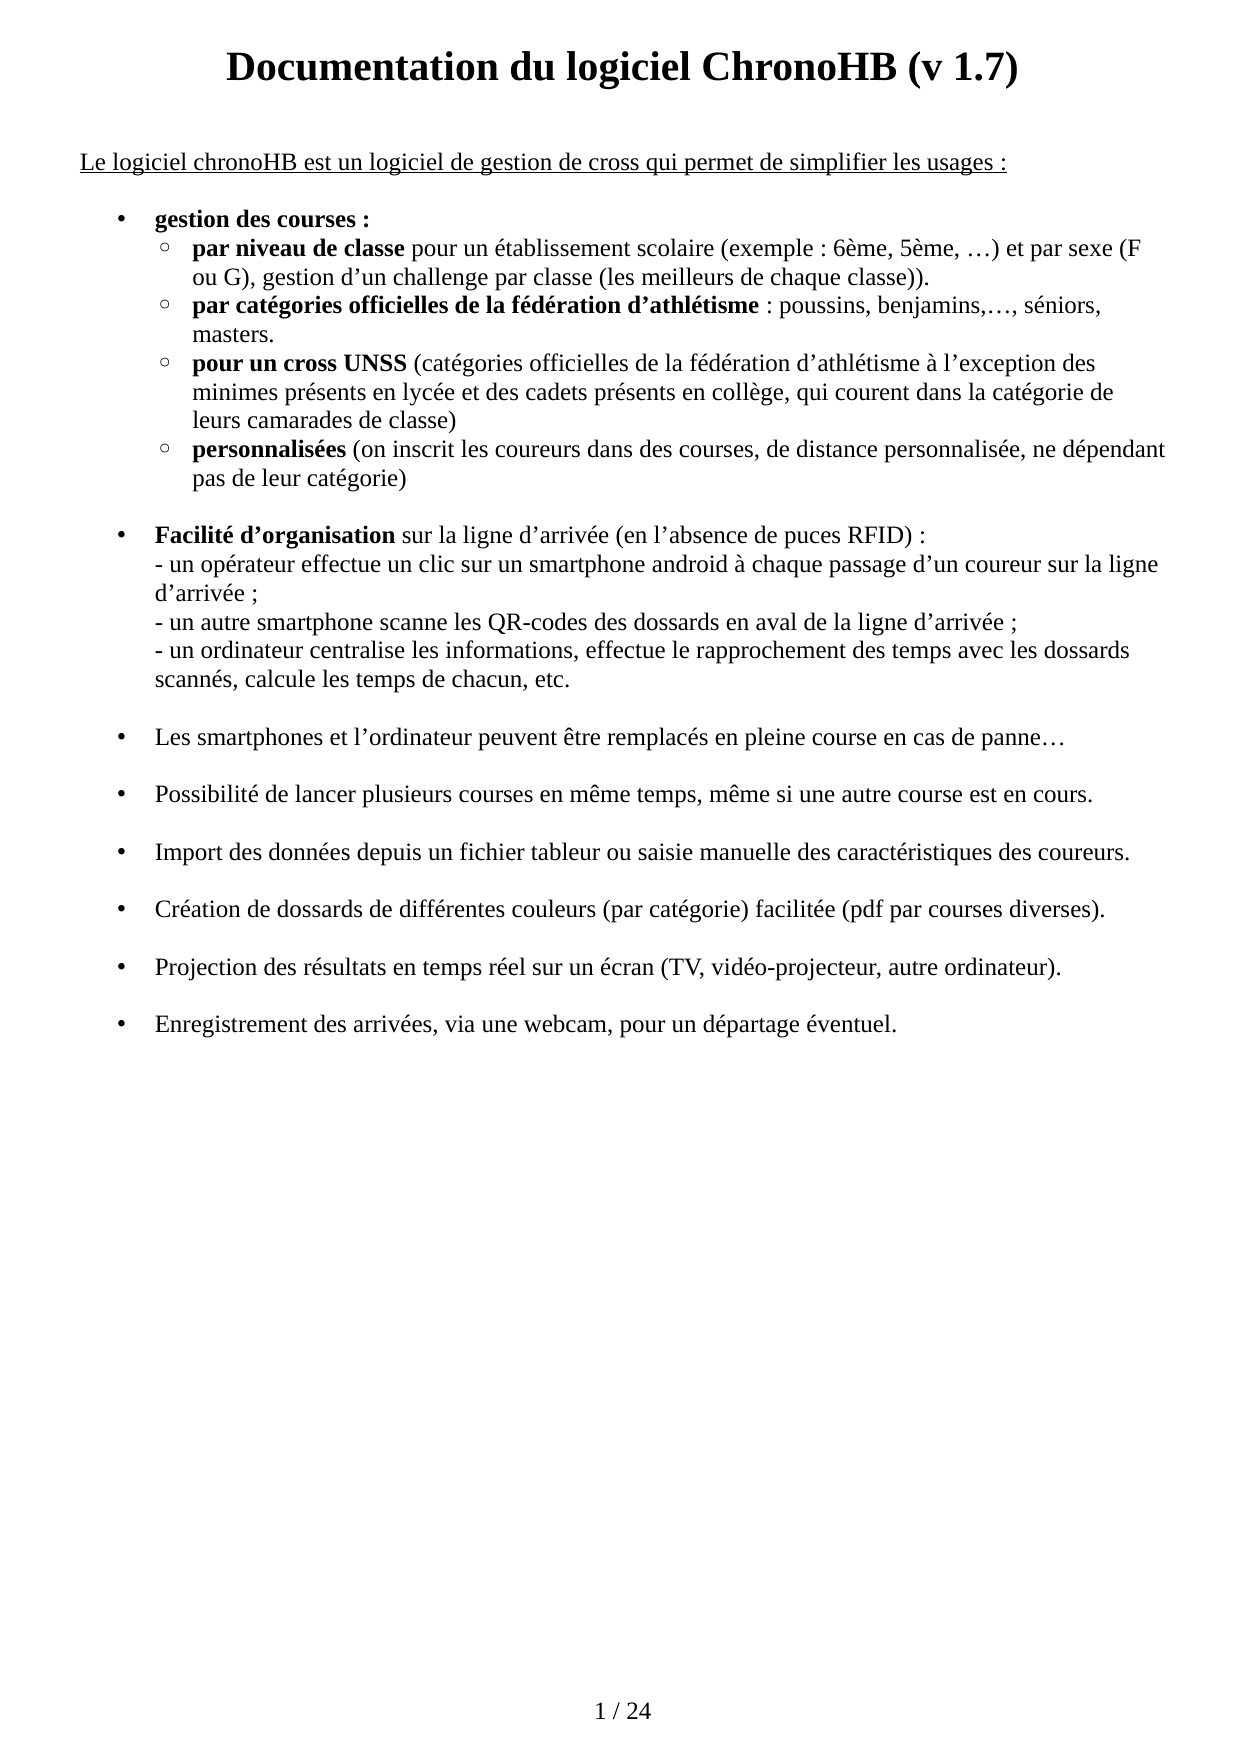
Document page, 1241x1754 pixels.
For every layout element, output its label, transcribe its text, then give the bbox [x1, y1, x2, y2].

list personnalisées (on inscrit les coureurs dans des courses, de distance personnalisée, ne dépendant pas de leur catégorie) [154, 434, 1165, 492]
list Création de dossards de différentes couleurs (par catégorie) facilitée (pdf par courses diverses). [117, 894, 1165, 923]
list Enregistrement des arrivées, via une webcam, pour un départage éventuel. [117, 1009, 1165, 1038]
list pour un cross UNSS (catégories officielles de la fédération d’athlétisme à l’exception des minimes présents en lycée et des cadets présents en collège, qui courent dans la catégorie de leurs camarades de classe) [154, 348, 1165, 434]
list Les smartphones et l’ordinateur peuvent être remplacés en pleine course en cas de panne… [117, 722, 1165, 751]
text Le logiciel chronoHB est un logiciel de gestion de cross qui permet de simplifier les usages : [79, 147, 1165, 176]
list Possibilité de lancer plusieurs courses en même temps, même si une autre course est en cours. [117, 779, 1165, 808]
list Projection des résultats en temps réel sur un écran (TV, vidéo-projecteur, autre ordinateur). [117, 952, 1165, 981]
text Documentation du logiciel ChronoHB (v 1.7) [79, 41, 1165, 89]
list Facilité d’organisation sur la ligne d’arrivée (en l’absence de puces RFID) : - un opérateur effectue un clic sur un smartphone android à chaque passage d’un coureur sur la ligne d’arrivée ; - un autre smartphone scanne les QR-codes des dossards en aval de la ligne d’arrivée ; - un ordinateur centralise les informations, effectue le rapprochement des temps avec les dossards scannés, calcule les temps de chacun, etc. [117, 521, 1165, 693]
list par catégories officielles de la fédération d’athlétisme : poussins, benjamins,…, séniors, masters. [154, 291, 1165, 348]
list gestion des courses : [117, 204, 1165, 233]
list Import des données depuis un fichier tableur ou saisie manuelle des caractéristiques des coureurs. [117, 837, 1165, 866]
list par niveau de classe pour un établissement scolaire (exemple : 6ème, 5ème, …) et par sexe (F ou G), gestion d’un challenge par classe (les meilleurs de chaque classe)). [154, 233, 1165, 291]
